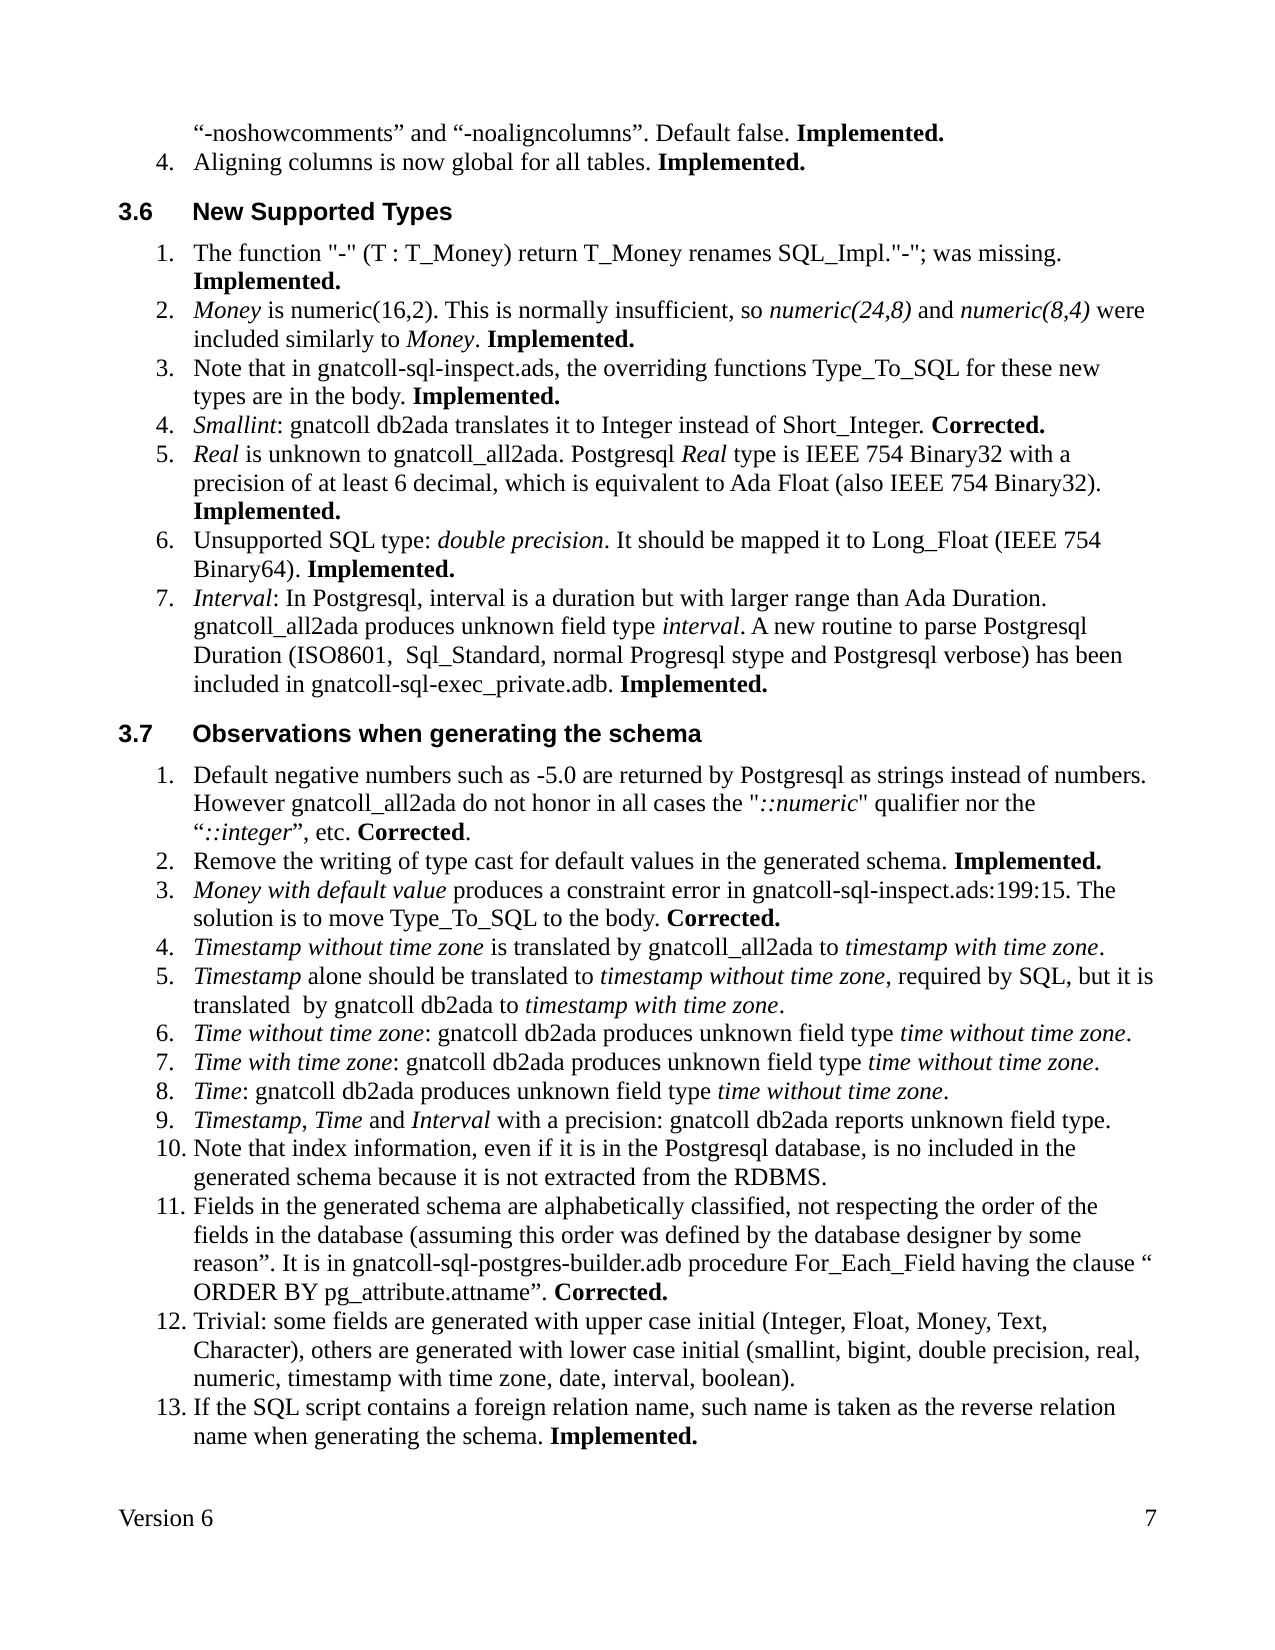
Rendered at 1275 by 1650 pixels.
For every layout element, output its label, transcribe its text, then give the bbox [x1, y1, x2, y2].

list Timestamp alone should be translated to timestamp without time zone, required by SQL, but it is translated by gnatcoll db2ada to timestamp with time zone. [156, 961, 1157, 1018]
subtitle Observations when generating the schema [118, 718, 1157, 747]
list Money with default value produces a constraint error in gnatcoll-sql-inspect.ads:199:15. The solution is to move Type_To_SQL to the body. Corrected. [156, 875, 1157, 932]
list Aligning columns is now global for all tables. Implemented. [156, 147, 1157, 176]
list The function "-" (T : T_Money) return T_Money renames SQL_Impl."-"; was missing. Implemented. [156, 238, 1157, 295]
list Real is unknown to gnatcoll_all2ada. Postgresql Real type is IEEE 754 Binary32 with a precision of at least 6 decimal, which is equivalent to Ada Float (also IEEE 754 Binary32). Implemented. [156, 439, 1157, 525]
list Timestamp, Time and Interval with a precision: gnatcoll db2ada reports unknown field type. [156, 1105, 1157, 1133]
list Money is numeric(16,2). This is normally insufficient, so numeric(24,8) and numeric(8,4) were included similarly to Money. Implemented. [156, 295, 1157, 353]
list Time with time zone: gnatcoll db2ada produces unknown field type time without time zone. [156, 1047, 1157, 1076]
list Time: gnatcoll db2ada produces unknown field type time without time zone. [156, 1076, 1157, 1105]
list Trivial: some fields are generated with upper case initial (Integer, Float, Money, Text, Character), others are generated with lower case initial (smallint, bigint, double precision, real, numeric, timestamp with time zone, date, interval, boolean). [156, 1306, 1157, 1392]
list Unsupported SQL type: double precision. It should be mapped it to Long_Float (IEEE 754 Binary64). Implemented. [156, 525, 1157, 583]
list Note that in gnatcoll-sql-inspect.ads, the overriding functions Type_To_SQL for these new types are in the body. Implemented. [156, 353, 1157, 410]
list Smallint: gnatcoll db2ada translates it to Integer instead of Short_Integer. Corrected. [156, 410, 1157, 439]
list Remove the writing of type cast for default values in the generated schema. Implemented. [156, 846, 1157, 875]
subtitle New Supported Types [118, 196, 1157, 225]
list Time without time zone: gnatcoll db2ada produces unknown field type time without time zone. [156, 1018, 1157, 1047]
list “-noshowcomments” and “-noaligncolumns”. Default false. Implemented. [156, 118, 1157, 147]
list Note that index information, even if it is in the Postgresql database, is no included in the generated schema because it is not extracted from the RDBMS. [156, 1133, 1157, 1191]
list Fields in the generated schema are alphabetically classified, not respecting the order of the fields in the database (assuming this order was defined by the database designer by some reason”. It is in gnatcoll-sql-postgres-builder.adb procedure For_Each_Field having the clause “ ORDER BY pg_attribute.attname”. Corrected. [156, 1191, 1157, 1306]
list Interval: In Postgresql, interval is a duration but with larger range than Ada Duration. gnatcoll_all2ada produces unknown field type interval. A new routine to parse Postgresql Duration (ISO8601, Sql_Standard, normal Progresql stype and Postgresql verbose) has been included in gnatcoll-sql-exec_private.adb. Implemented. [156, 583, 1157, 698]
list If the SQL script contains a foreign relation name, such name is taken as the reverse relation name when generating the schema. Implemented. [156, 1392, 1157, 1450]
list Default negative numbers such as -5.0 are returned by Postgresql as strings instead of numbers. However gnatcoll_all2ada do not honor in all cases the "::numeric" qualifier nor the “::integer”, etc. Corrected. [156, 760, 1157, 846]
list Timestamp without time zone is translated by gnatcoll_all2ada to timestamp with time zone. [156, 932, 1157, 961]
